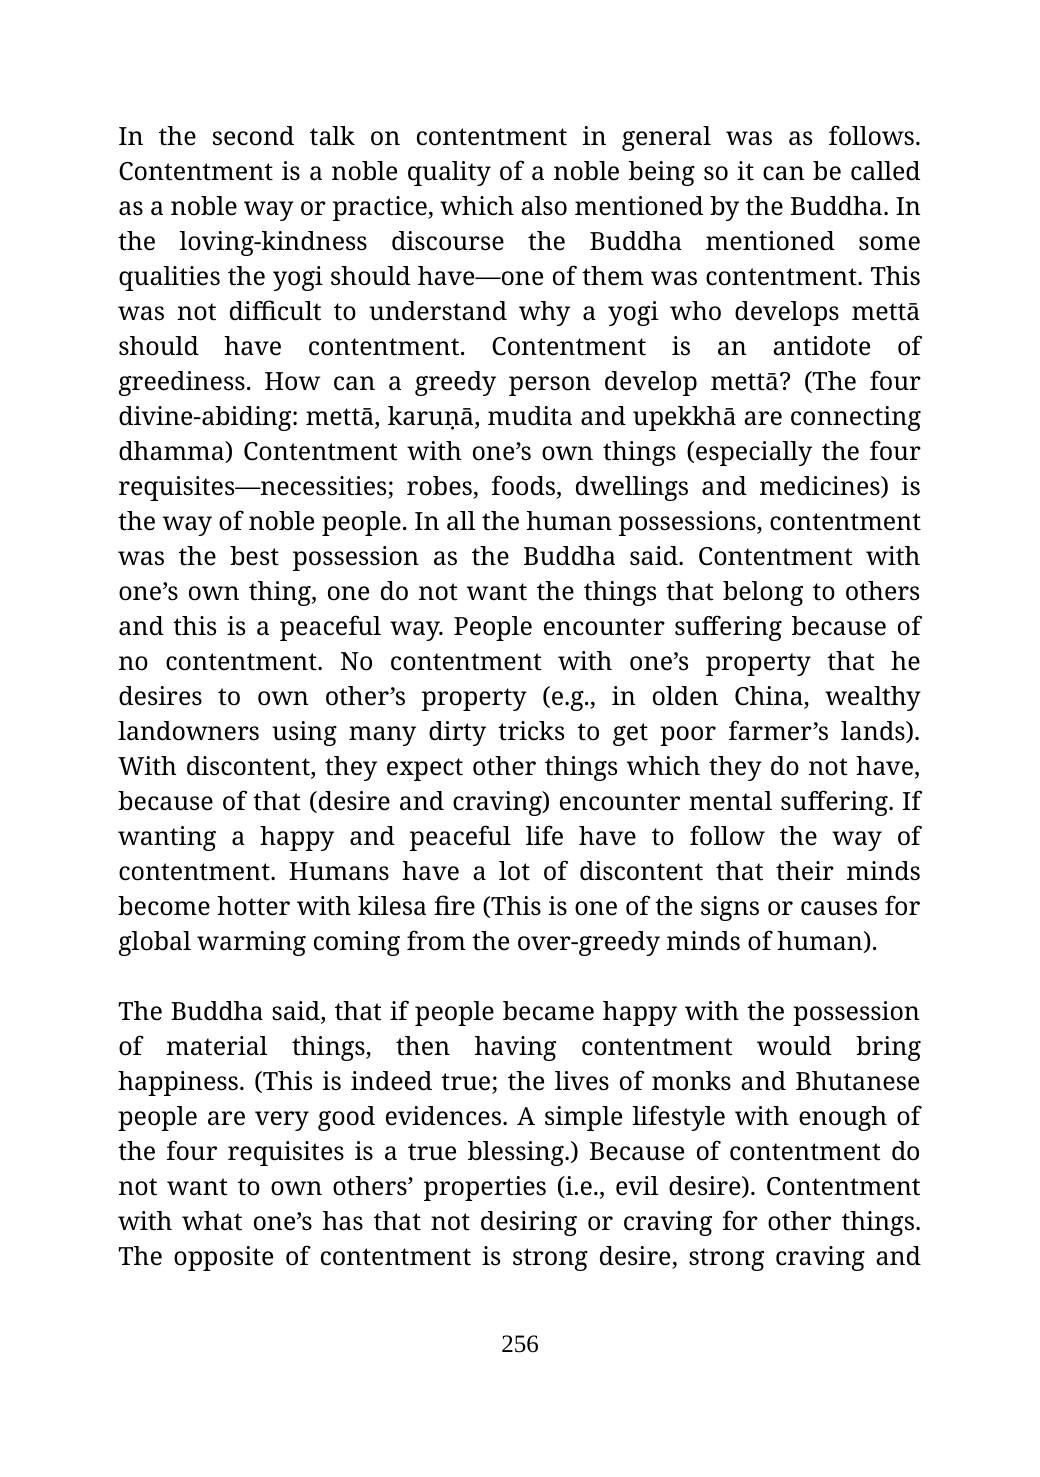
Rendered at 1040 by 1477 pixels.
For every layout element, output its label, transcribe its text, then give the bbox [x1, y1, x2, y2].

text The Buddha said, that if people became happy with the possession of material things, then having contentment would bring happiness. (This is indeed true; the lives of monks and Bhutanese people are very good evidences. A simple lifestyle with enough of the four requisites is a true blessing.) Because of contentment do not want to own others’ properties (i.e., evil desire). Contentment with what one’s has that not desiring or craving for other things. The opposite of contentment is strong desire, strong craving and [118, 993, 922, 1273]
text In the second talk on contentment in general was as follows. Contentment is a noble quality of a noble being so it can be called as a noble way or practice, which also mentioned by the Buddha. In the loving-kindness discourse the Buddha mentioned some qualities the yogi should have—one of them was contentment. This was not difficult to understand why a yogi who develops mettā should have contentment. Contentment is an antidote of greediness. How can a greedy person develop mettā? (The four divine-abiding: mettā, karuṇā, mudita and upekkhā are connecting dhamma) Contentment with one’s own things (especially the four requisites—necessities; robes, foods, dwellings and medicines) is the way of noble people. In all the human possessions, contentment was the best possession as the Buddha said. Contentment with one’s own thing, one do not want the things that belong to others and this is a peaceful way. People encounter suffering because of no contentment. No contentment with one’s property that he desires to own other’s property (e.g., in olden China, wealthy landowners using many dirty tricks to get poor farmer’s lands). With discontent, they expect other things which they do not have, because of that (desire and craving) encounter mental suffering. If wanting a happy and peaceful life have to follow the way of contentment. Humans have a lot of discontent that their minds become hotter with kilesa fire (This is one of the signs or causes for global warming coming from the over-greedy minds of human). [118, 118, 922, 958]
